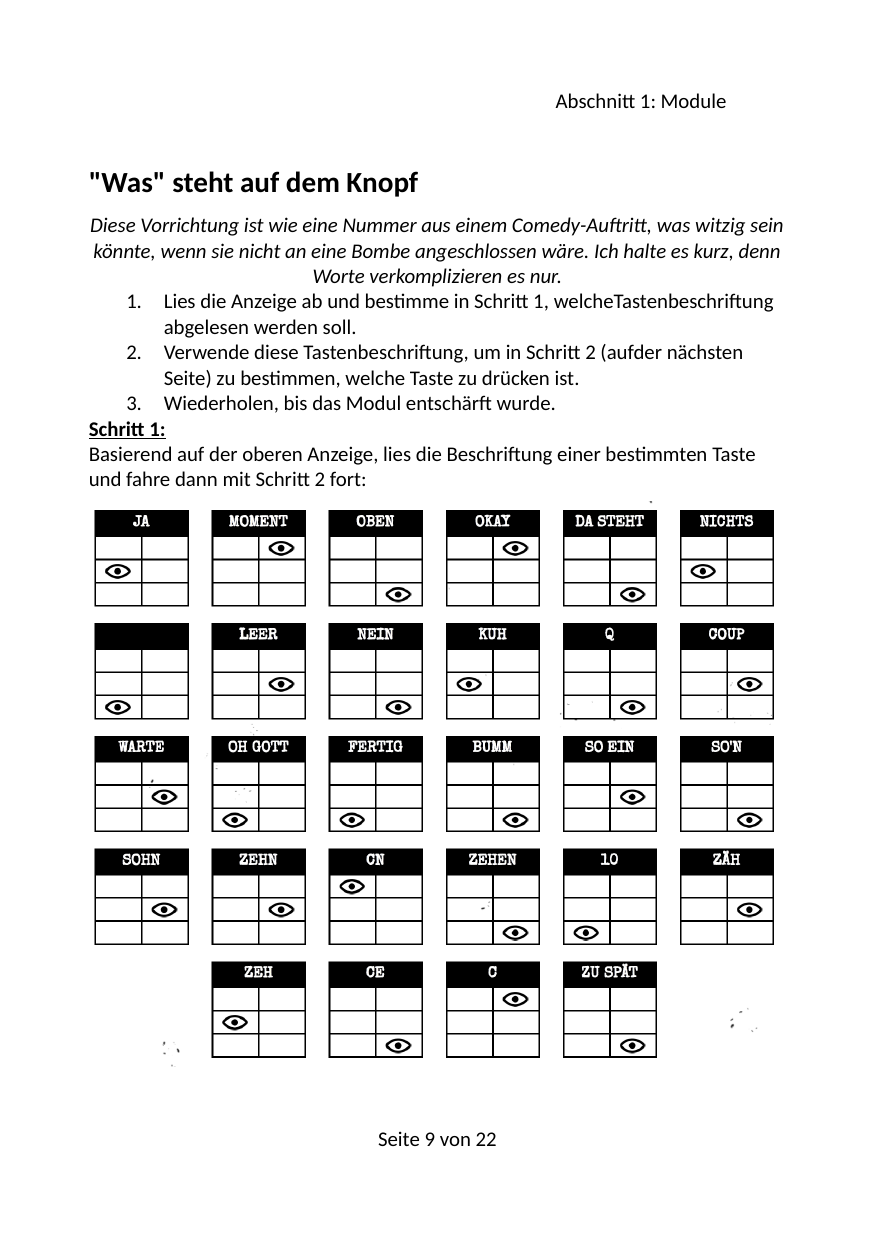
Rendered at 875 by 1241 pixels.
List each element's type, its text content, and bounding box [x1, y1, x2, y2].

text Schritt 1: [88, 416, 786, 441]
list Verwende diese Tastenbeschriftung, um in Schritt 2 (aufder nächsten Seite) zu bestimmen, welche Taste zu drücken ist. [126, 339, 786, 390]
text Basierend auf der oberen Anzeige, lies die Beschriftung einer bestimmten Taste und fahre dann mit Schritt 2 fort: [88, 441, 786, 492]
subtitle "Was" steht auf dem Knopf [88, 164, 786, 200]
picture [87, 501, 784, 1067]
text Diese Vorrichtung ist wie eine Nummer aus einem Comedy-Auftritt, was witzig sein könnte, wenn sie nicht an eine Bombe angeschlossen wäre. Ich halte es kurz, denn Worte verkomplizieren es nur. [88, 212, 786, 289]
list Lies die Anzeige ab und bestimme in Schritt 1, welcheTastenbeschriftung abgelesen werden soll. [126, 289, 786, 339]
list Wiederholen, bis das Modul entschärft wurde. [126, 390, 786, 416]
